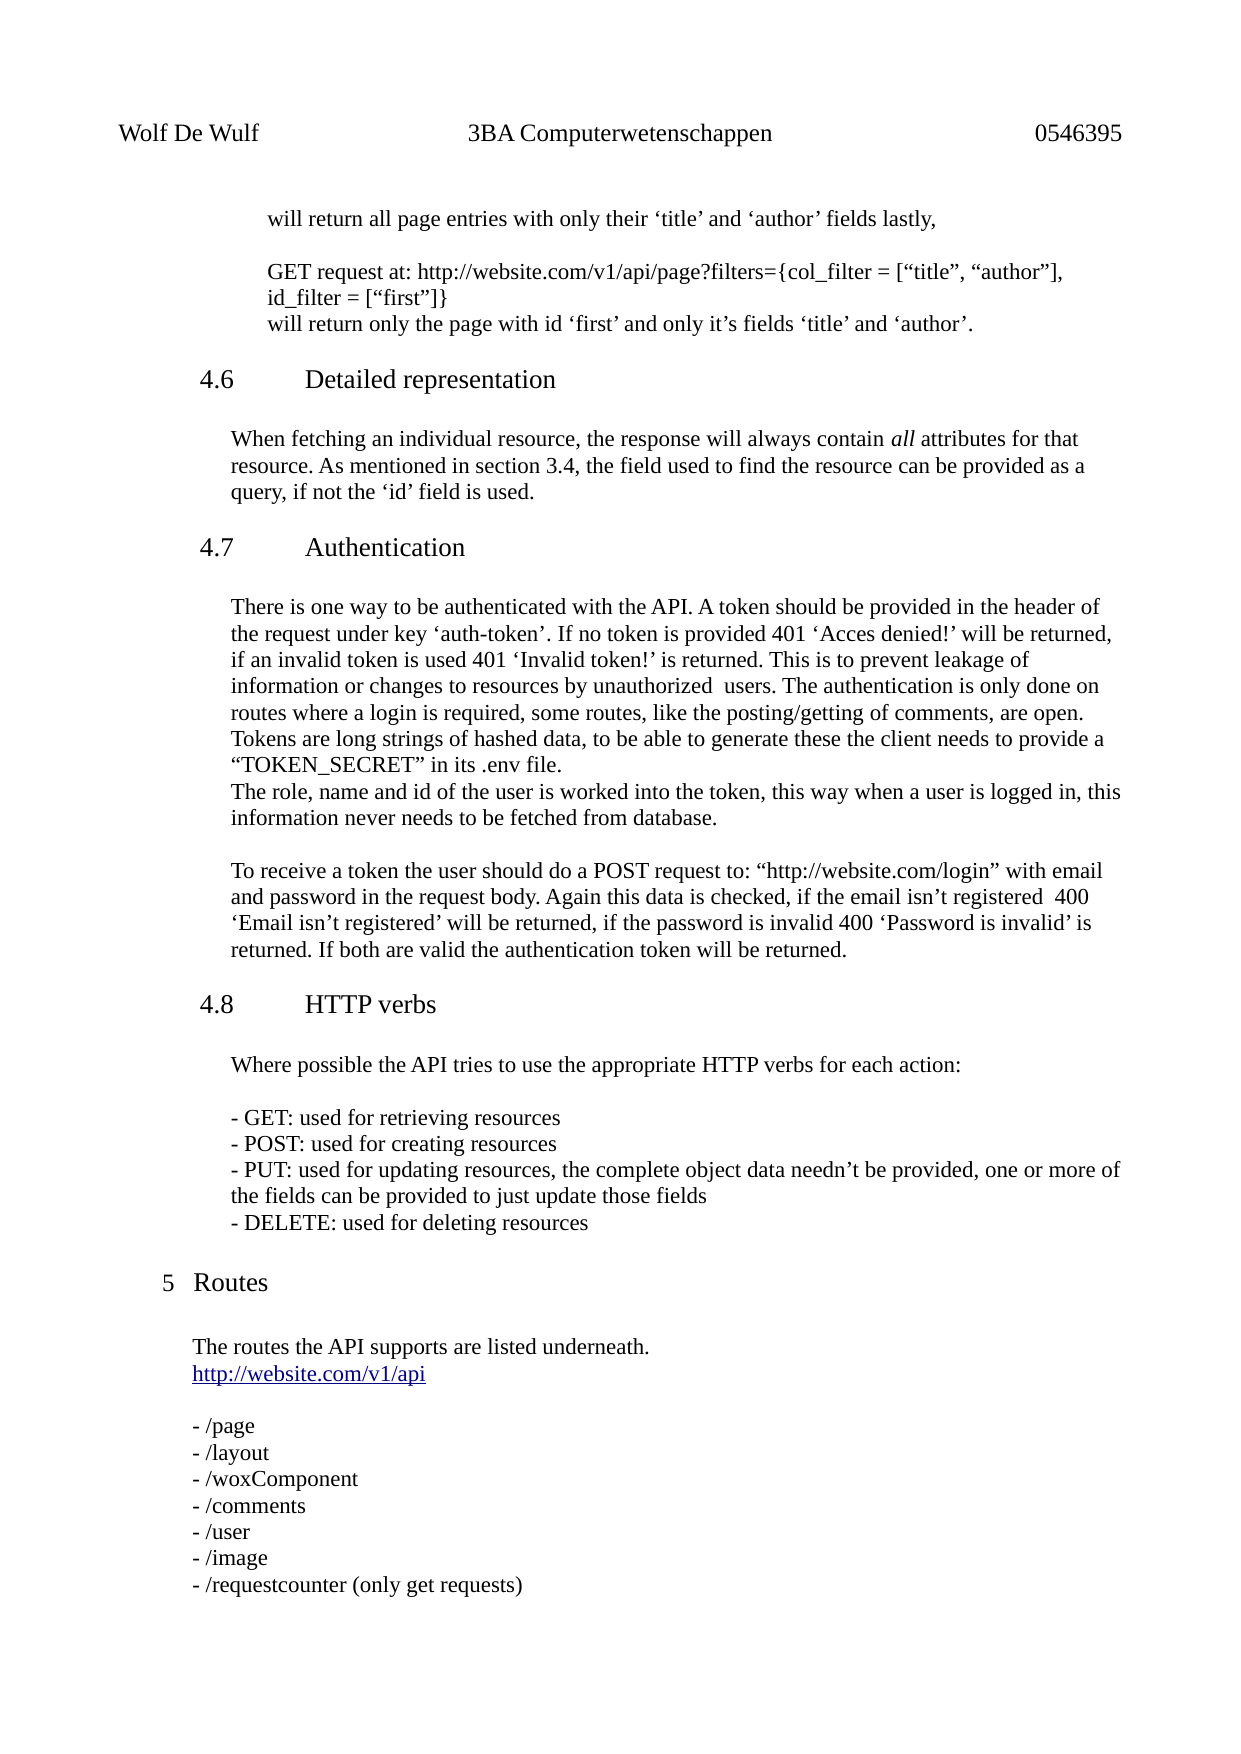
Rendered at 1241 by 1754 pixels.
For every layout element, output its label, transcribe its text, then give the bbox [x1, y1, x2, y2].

list will return only the page with id ‘first’ and only it’s fields ‘title’ and ‘author’. [156, 311, 1122, 337]
text The routes the API supports are listed underneath. [118, 1329, 1122, 1360]
list Where possible the API tries to use the appropriate HTTP verbs for each action: [193, 1051, 1122, 1077]
list The role, name and id of the user is worked into the token, this way when a user is logged in, this information never needs to be fetched from database. [193, 778, 1122, 830]
text - /woxComponent [118, 1465, 1122, 1492]
list HTTP verbs [193, 988, 1122, 1020]
list will return all page entries with only their ‘title’ and ‘author’ fields lastly, [156, 205, 1122, 231]
text - /layout [118, 1439, 1122, 1465]
list - DELETE: used for deleting resources [193, 1209, 1122, 1235]
list GET request at: http://website.com/v1/api/page?filters={col_filter = [“title”, “author”], id_filter = [“first”]} [156, 258, 1122, 311]
list Tokens are long strings of hashed data, to be able to generate these the client needs to provide a “TOKEN_SECRET” in its .env file. [193, 725, 1122, 778]
text - /comments [118, 1492, 1122, 1518]
list Routes [156, 1266, 1122, 1298]
text - /page [118, 1413, 1122, 1439]
list To receive a token the user should do a POST request to: “http://website.com/login” with email and password in the request body. Again this data is checked, if the email isn’t registered 400 ‘Email isn’t registered’ will be returned, if the password is invalid 400 ‘Password is invalid’ is returned. If both are valid the authentication token will be returned. [193, 857, 1122, 962]
list - POST: used for creating resources [193, 1130, 1122, 1156]
list When fetching an individual resource, the response will always contain all attributes for that resource. As mentioned in section 3.4, the field used to find the resource can be provided as a query, if not the ‘id’ field is used. [193, 426, 1122, 504]
text http://website.com/v1/api [118, 1360, 1122, 1386]
list Authentication [193, 531, 1122, 562]
list - GET: used for retrieving resources [193, 1103, 1122, 1130]
text - /image [118, 1544, 1122, 1571]
list - PUT: used for updating resources, the complete object data needn’t be provided, one or more of the fields can be provided to just update those fields [193, 1156, 1122, 1209]
text - /user [118, 1518, 1122, 1544]
list There is one way to be authenticated with the API. A token should be provided in the header of the request under key ‘auth-token’. If no token is provided 401 ‘Acces denied!’ will be returned, if an invalid token is used 401 ‘Invalid token!’ is returned. This is to prevent leakage of information or changes to resources by unauthorized users. The authentication is only done on routes where a login is required, some routes, like the posting/getting of comments, are open. [193, 593, 1122, 725]
list Detailed representation [193, 363, 1122, 394]
text - /requestcounter (only get requests) [118, 1571, 1122, 1597]
